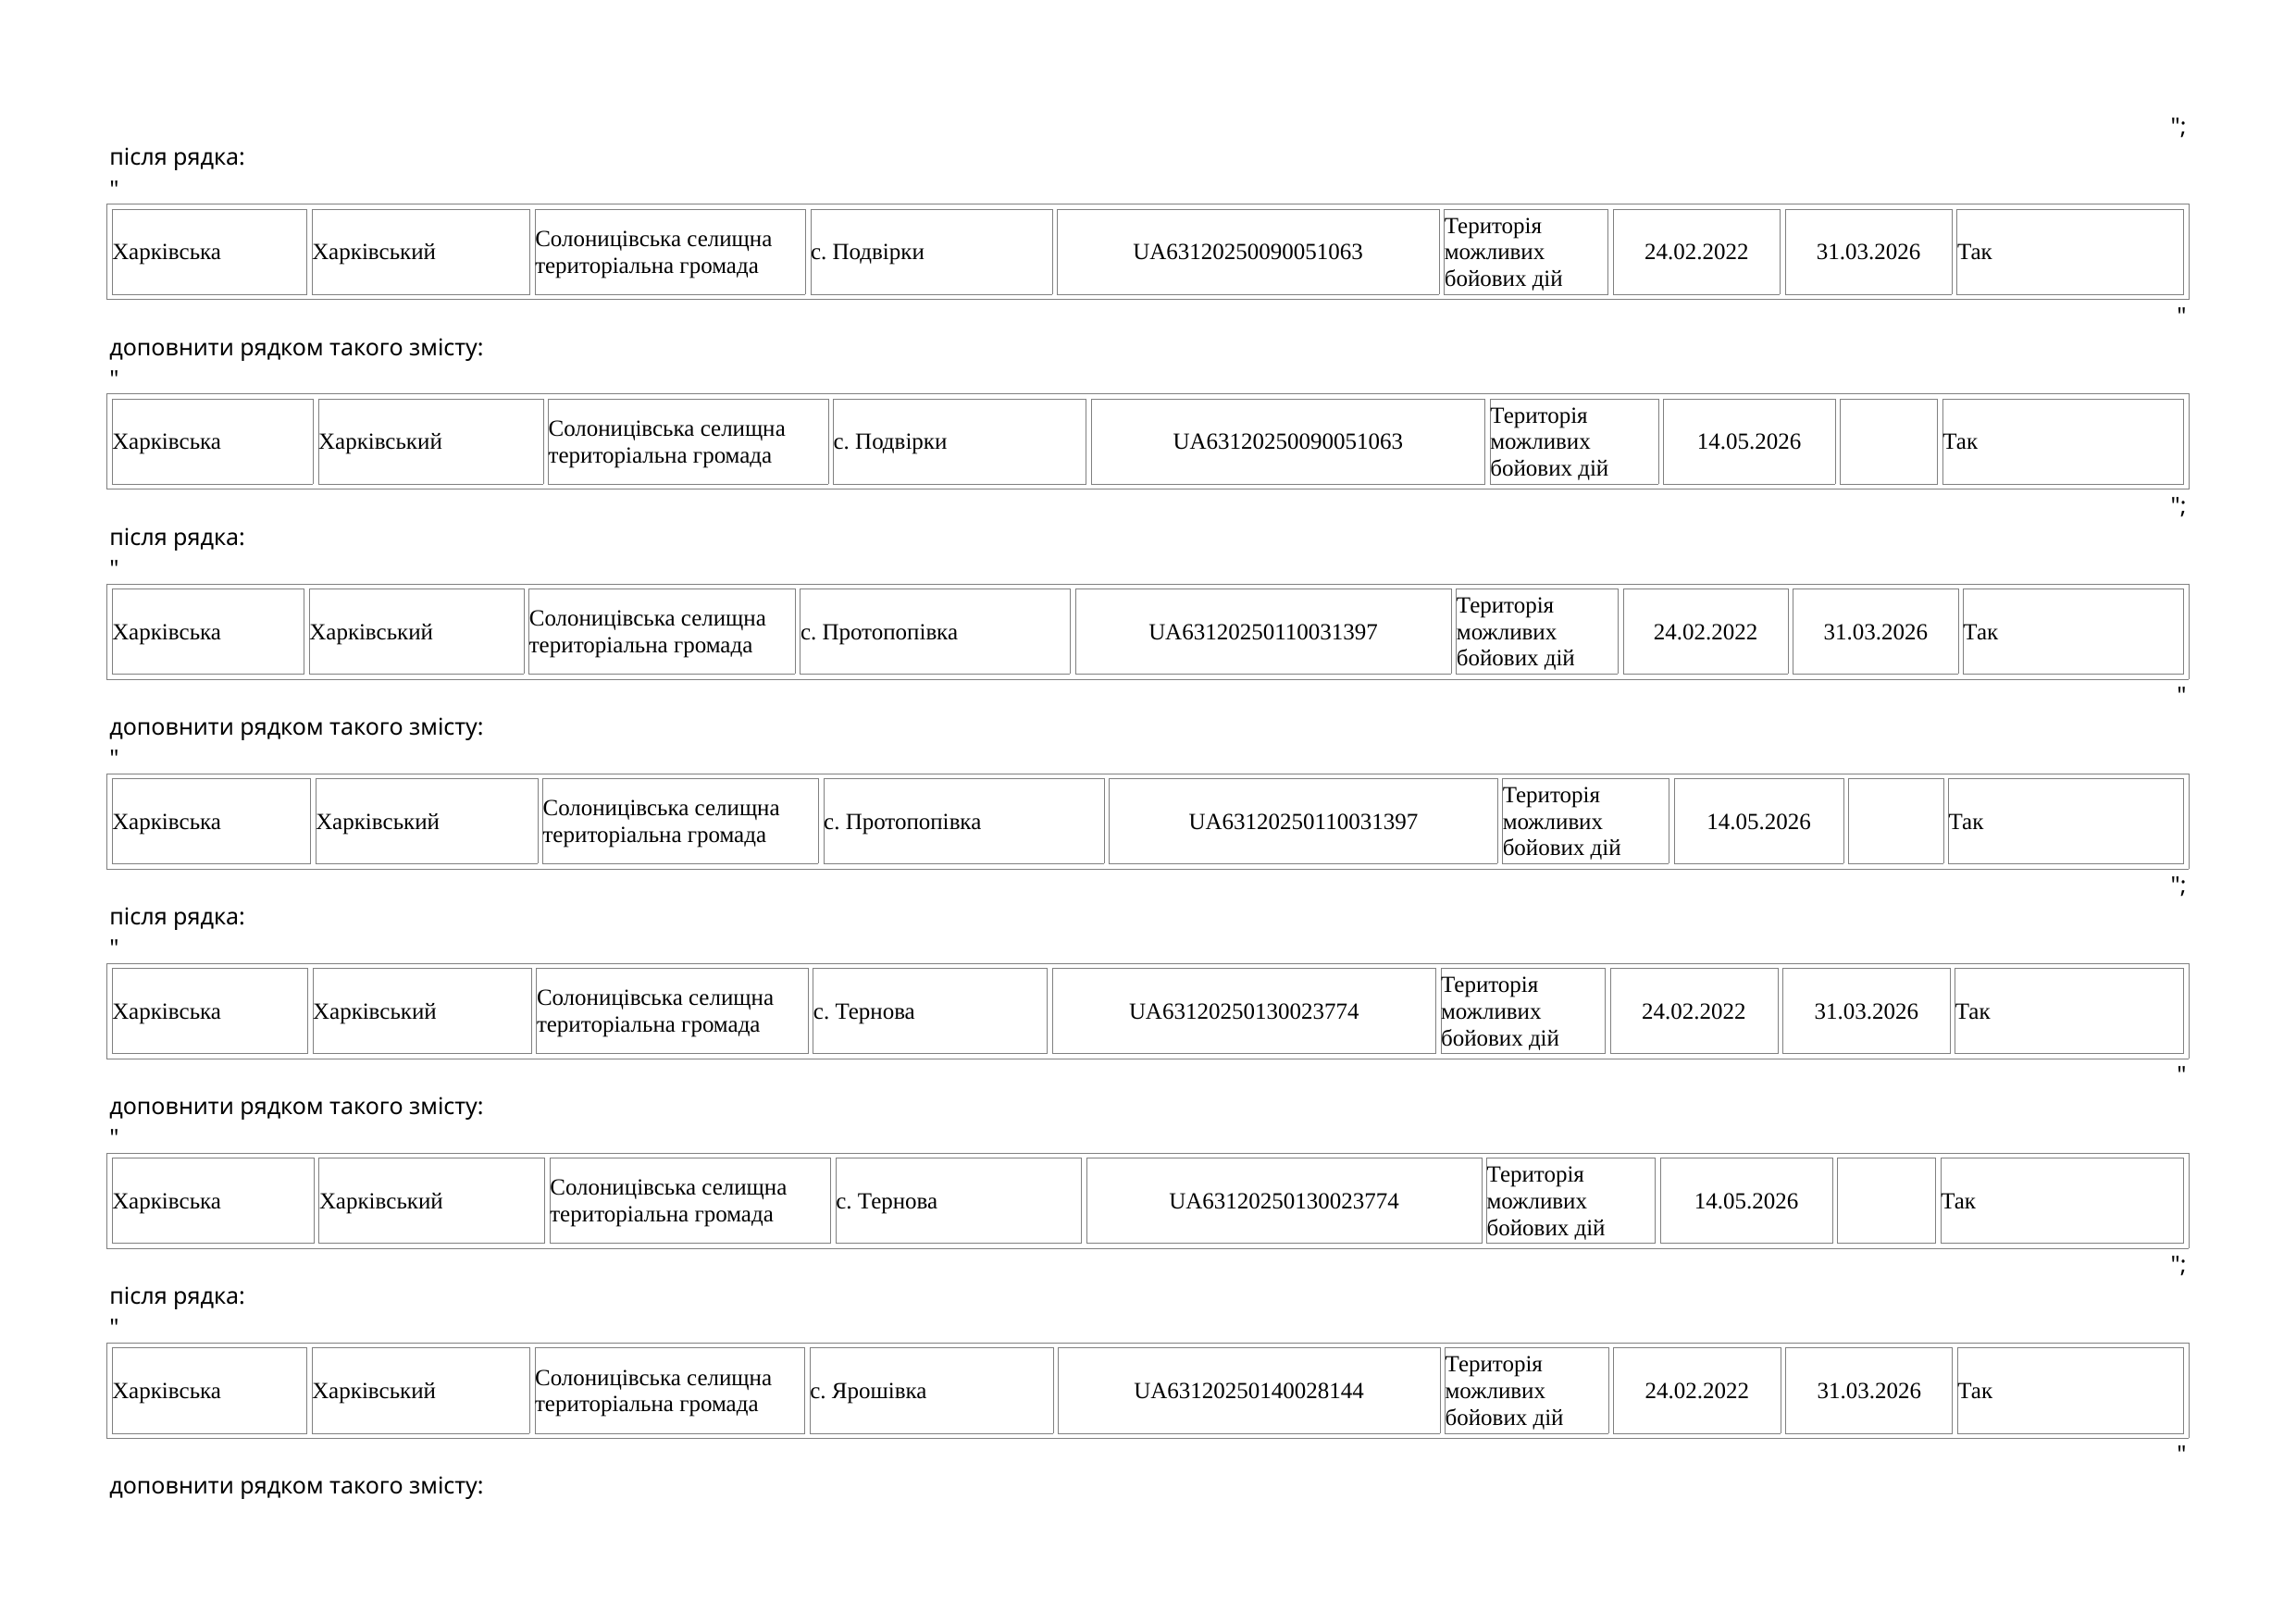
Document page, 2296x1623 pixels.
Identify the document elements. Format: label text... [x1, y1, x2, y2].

table_header 24.02.2022 [1610, 204, 1782, 294]
table_header с. Подвірки [808, 204, 1054, 294]
table_header Територія можливих бойових дій [1438, 964, 1607, 1053]
text після рядка: [109, 520, 2186, 551]
table_header с. Тернова [811, 964, 1049, 1053]
table_header 14.05.2026 [1657, 1154, 1834, 1243]
text доповнити рядком такого змісту: [109, 330, 2186, 362]
table_header Харківська [109, 394, 316, 484]
table_header 31.03.2026 [1782, 204, 1955, 294]
table_header с. Тернова [833, 1154, 1084, 1243]
table_header Територія можливих бойових дій [1443, 1344, 1611, 1432]
text " [109, 300, 2186, 330]
table_header Так [1940, 394, 2186, 484]
table_header Територія можливих бойових дій [1484, 1154, 1657, 1243]
table_header Територія можливих бойових дій [1454, 585, 1620, 674]
table_header 24.02.2022 [1620, 585, 1791, 674]
table_header Харківський [316, 394, 545, 484]
table_header Харківська [109, 585, 306, 674]
table_header Територія можливих бойових дій [1487, 394, 1660, 484]
table_header UA63120250130023774 [1084, 1154, 1483, 1243]
text " [109, 932, 2186, 963]
table_header 24.02.2022 [1607, 964, 1780, 1053]
table_header [1835, 1154, 1938, 1243]
table_header Харківська [109, 1154, 316, 1243]
text " [109, 551, 2186, 584]
table_header UA63120250090051063 [1054, 204, 1442, 294]
table_header с. Протопопівка [821, 774, 1107, 863]
table_header UA63120250130023774 [1049, 964, 1438, 1053]
table_header Солоницівська селищна територіальна громада [534, 964, 811, 1053]
table_header Так [1953, 964, 2186, 1053]
table_header Територія можливих бойових дій [1500, 774, 1671, 863]
text " [109, 1439, 2186, 1469]
table_header с. Ярошівка [807, 1344, 1055, 1432]
text "; [109, 489, 2186, 520]
table_header 31.03.2026 [1791, 585, 1960, 674]
table_header Солоницівська селищна територіальна громада [532, 1344, 807, 1432]
text " [109, 742, 2186, 774]
table_header Солоницівська селищна територіальна громада [527, 585, 798, 674]
table_header Харківський [306, 585, 527, 674]
table_header Так [1946, 774, 2186, 863]
text " [109, 1311, 2186, 1343]
table_header 14.05.2026 [1661, 394, 1837, 484]
table_header Солоницівська селищна територіальна громада [547, 1154, 833, 1243]
table_header с. Протопопівка [798, 585, 1073, 674]
table_header UA63120250110031397 [1107, 774, 1500, 863]
text "; [109, 109, 2186, 141]
table_header Харківська [109, 964, 310, 1053]
table_header 14.05.2026 [1671, 774, 1845, 863]
text "; [109, 1249, 2186, 1280]
text після рядка: [109, 900, 2186, 932]
table_header UA63120250140028144 [1055, 1344, 1442, 1432]
text " [109, 1121, 2186, 1153]
table_header 31.03.2026 [1780, 964, 1953, 1053]
table_header с. Подвірки [831, 394, 1088, 484]
table_header Харківська [109, 774, 313, 863]
table_header Харківський [309, 1344, 532, 1432]
text " [109, 1059, 2186, 1090]
table_header UA63120250110031397 [1073, 585, 1454, 674]
table_header Харківська [109, 1344, 309, 1432]
text після рядка: [109, 1280, 2186, 1311]
table_header Харківський [316, 1154, 547, 1243]
text " [109, 172, 2186, 204]
text "; [109, 870, 2186, 900]
table_header Харківський [313, 774, 540, 863]
table_header [1837, 394, 1940, 484]
text " [109, 680, 2186, 710]
text доповнити рядком такого змісту: [109, 1469, 2186, 1501]
table_header Харківський [310, 964, 534, 1053]
table_header Територія можливих бойових дій [1442, 204, 1610, 294]
text доповнити рядком такого змісту: [109, 710, 2186, 742]
table_header 24.02.2022 [1611, 1344, 1783, 1432]
table_header UA63120250090051063 [1088, 394, 1487, 484]
table_header Солоницівська селищна територіальна громада [546, 394, 830, 484]
table_header [1838, 1158, 1935, 1243]
table_header Солоницівська селищна територіальна громада [532, 204, 808, 294]
text доповнити рядком такого змісту: [109, 1090, 2186, 1121]
text " [109, 362, 2186, 393]
text після рядка: [109, 141, 2186, 172]
table_header Так [1960, 585, 2186, 674]
table_header 31.03.2026 [1783, 1344, 1955, 1432]
table_header Так [1955, 1344, 2186, 1432]
table_header [1841, 400, 1937, 484]
table_header Так [1955, 204, 2186, 294]
table_header Харківський [309, 204, 532, 294]
table_header Так [1938, 1154, 2186, 1243]
table_header Солоницівська селищна територіальна громада [540, 774, 821, 863]
table_header Харківська [109, 204, 309, 294]
table_header [1846, 774, 1945, 863]
table_header [1849, 779, 1943, 863]
